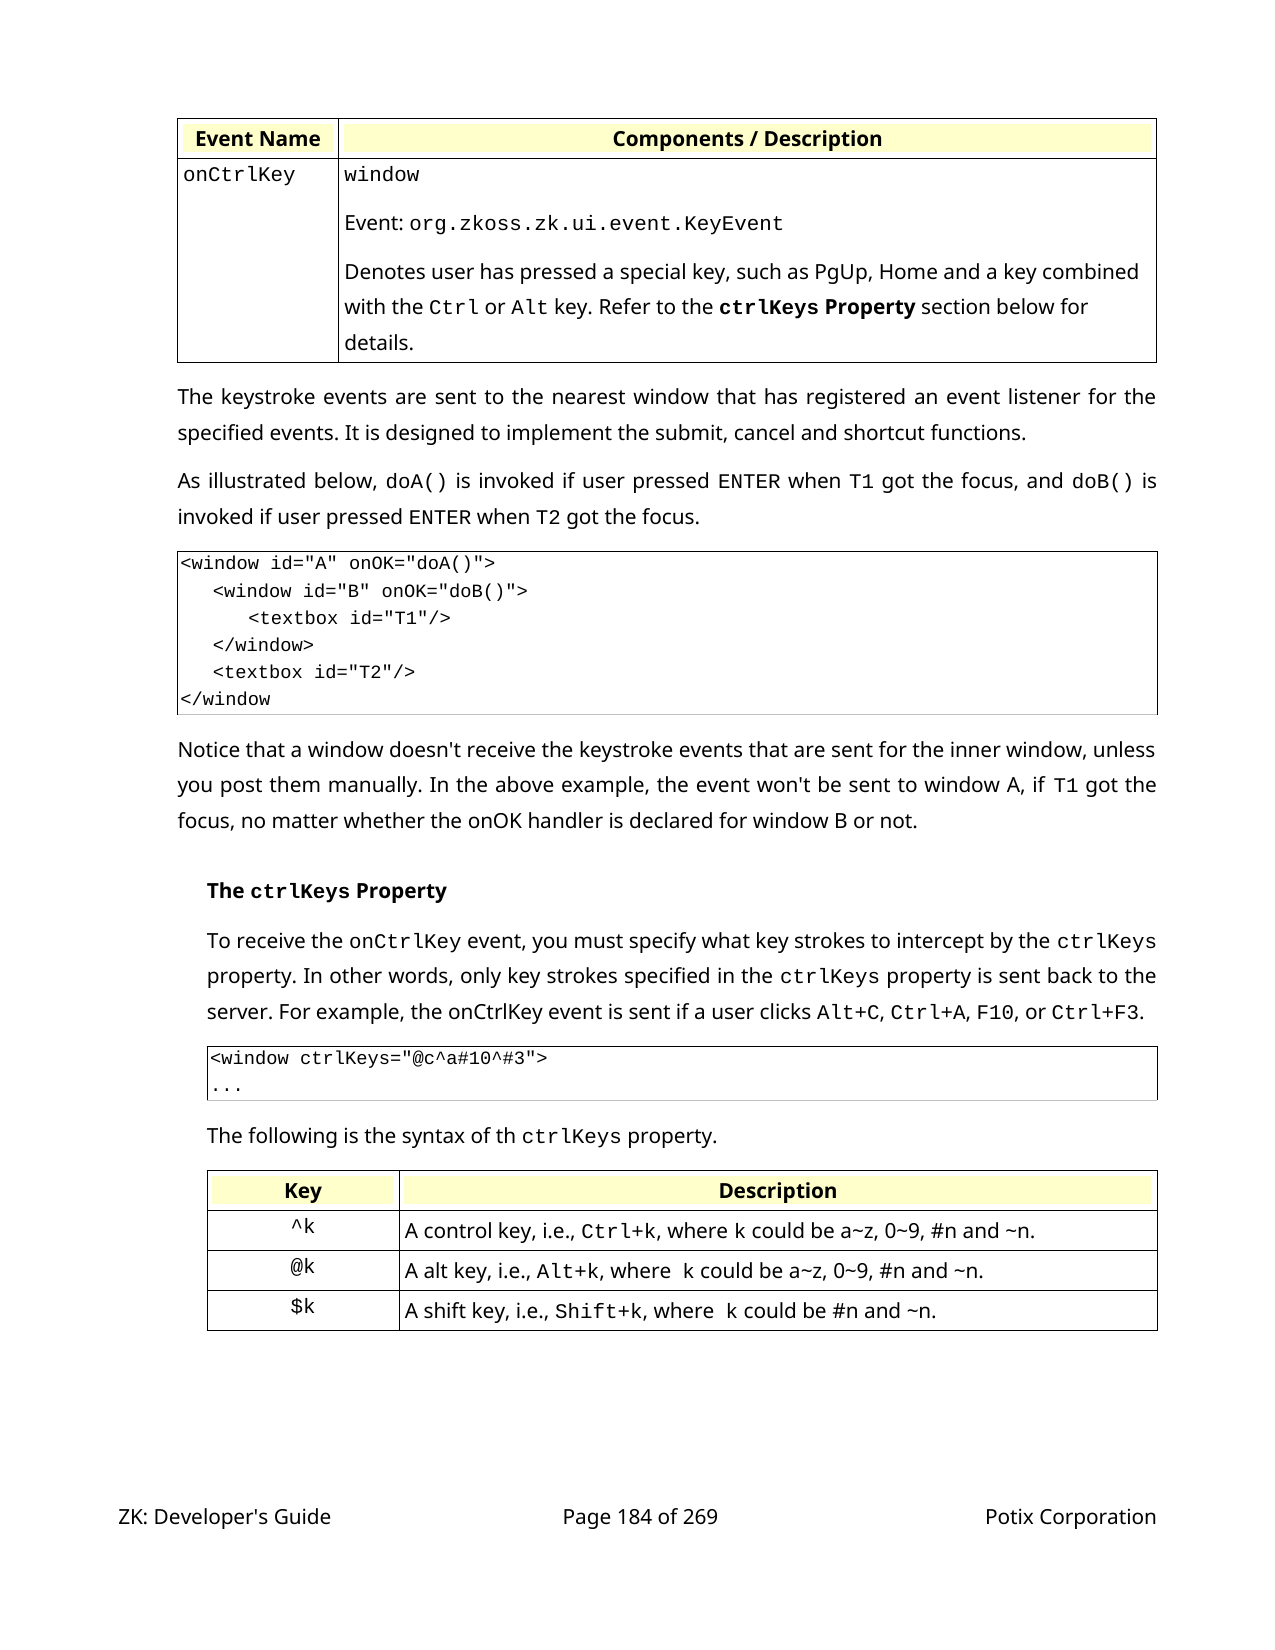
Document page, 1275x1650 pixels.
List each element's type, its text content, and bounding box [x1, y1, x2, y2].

table_cell window Event: org.zkoss.zk.ui.event.KeyEvent Denotes user has pressed a special key, such as PgUp, Home and a key combined with the Ctrl or Alt key. Refer to the ctrlKeys Property section below for details. [339, 159, 1156, 362]
table_header Components / Description [339, 119, 1156, 158]
table_cell @k [208, 1251, 399, 1290]
text <window id="B" onOK="doB()"> [178, 578, 1157, 603]
subtitle The ctrlKeys Property [207, 877, 1157, 905]
table_cell ^k [208, 1211, 399, 1250]
table_header Key [208, 1171, 399, 1210]
table_cell A shift key, i.e., Shift+k, where k could be #n and ~n. [400, 1291, 1157, 1330]
text The keystroke events are sent to the nearest window that has registered an event listener for the specified events. It is designed to implement the submit, cancel and shortcut functions. [177, 382, 1157, 446]
text <textbox id="T1"/> [178, 606, 1157, 630]
text </window [178, 687, 1157, 714]
text <window ctrlKeys="@c^a#10^#3"> [208, 1047, 1157, 1070]
text Notice that a window doesn't receive the keystroke events that are sent for the inner window, unless you post them manually. In the above example, the event won't be sent to window A, if T1 got the focus, no matter whether the onOK handler is declared for window B or not. [177, 735, 1157, 834]
table_cell A alt key, i.e., Alt+k, where k could be a~z, 0~9, #n and ~n. [400, 1251, 1157, 1290]
table_cell onCtrlKey [178, 159, 338, 362]
table_cell $k [208, 1291, 399, 1330]
table_header Event Name [178, 119, 338, 158]
text <textbox id="T2"/> [178, 660, 1157, 684]
text As illustrated below, doA() is invoked if user pressed ENTER when T1 got the focus, and doB() is invoked if user pressed ENTER when T2 got the focus. [177, 467, 1157, 531]
text </window> [178, 633, 1157, 657]
table_header Description [400, 1171, 1157, 1210]
table_cell A control key, i.e., Ctrl+k, where k could be a~z, 0~9, #n and ~n. [400, 1211, 1157, 1250]
text To receive the onCtrlKey event, you must specify what key strokes to intercept by the ctrlKeys property. In other words, only key strokes specified in the ctrlKeys property is sent back to the server. For example, the onCtrlKey event is sent if a user clicks Alt+C, Ctrl+A, F10, or Ctrl+F3. [207, 926, 1157, 1025]
text The following is the syntax of th ctrlKeys property. [207, 1121, 1157, 1149]
text <window id="A" onOK="doA()"> [178, 552, 1157, 576]
text ... [208, 1073, 1157, 1100]
